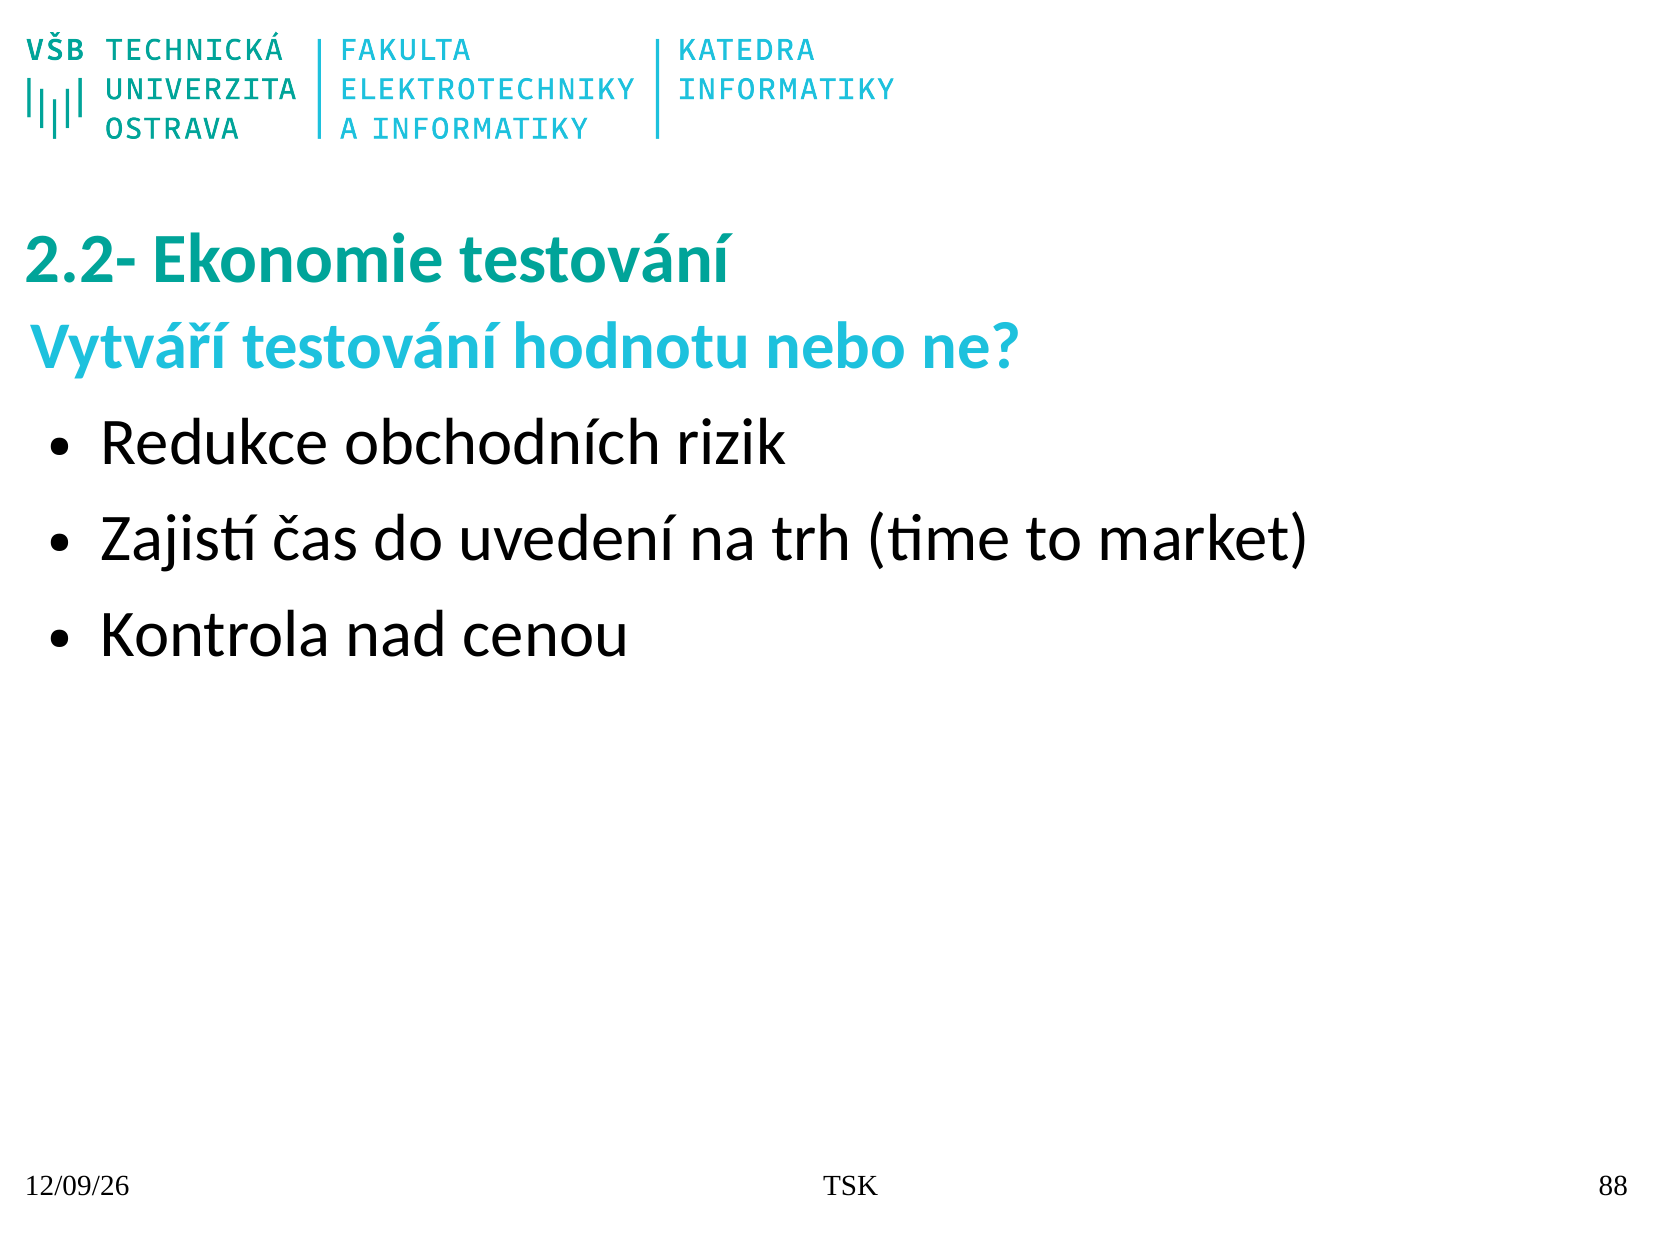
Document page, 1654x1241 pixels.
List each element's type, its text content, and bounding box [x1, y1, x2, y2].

list Vytváří testování hodnotu nebo ne? Redukce obchodních rizik Zajistí čas do uvedení na trh (time to market) Kontrola nad cenou [30, 318, 1629, 1146]
picture [26, 31, 894, 139]
title 2.2- Ekonomie testování [24, 169, 1629, 300]
